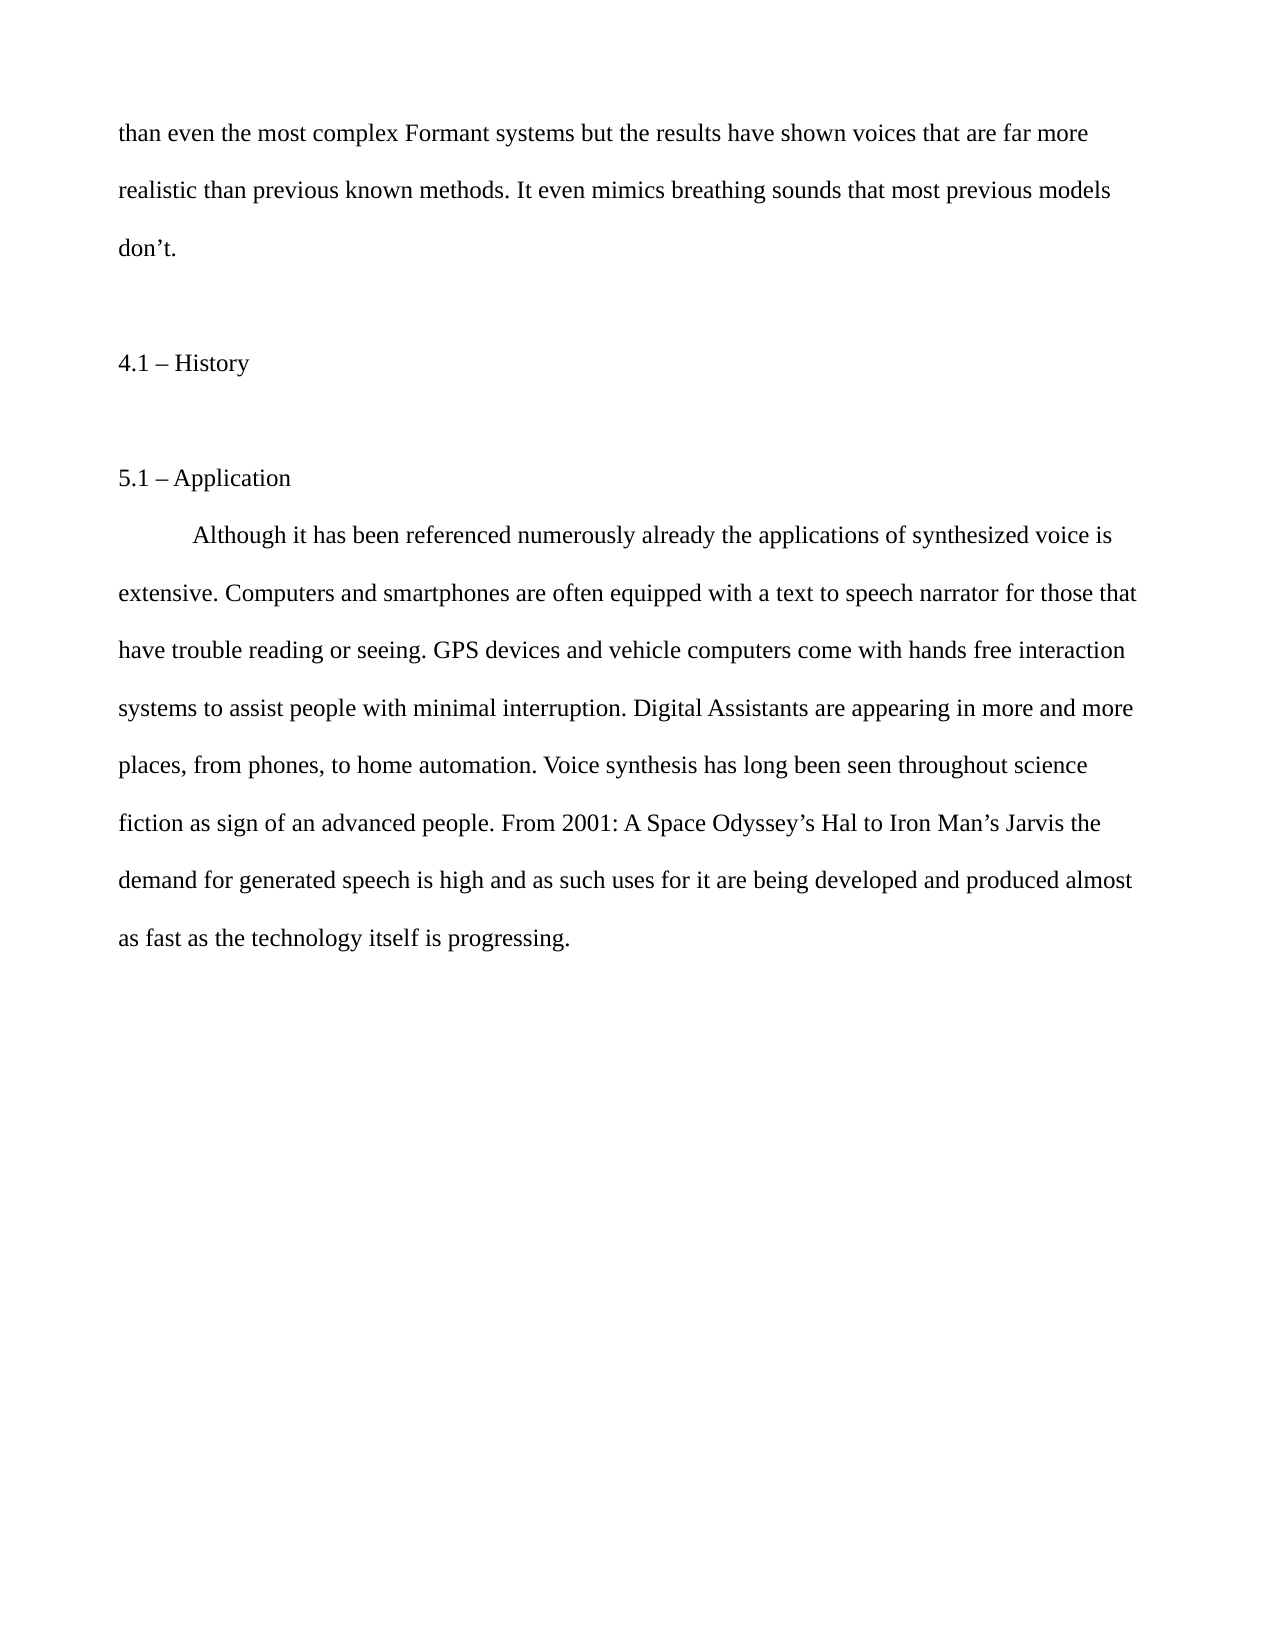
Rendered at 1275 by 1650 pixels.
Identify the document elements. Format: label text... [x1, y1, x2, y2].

text 4.1 – History [118, 348, 1157, 377]
text 5.1 – Application [118, 463, 1157, 492]
text Although it has been referenced numerously already the applications of synthesized voice is extensive. Computers and smartphones are often equipped with a text to speech narrator for those that have trouble reading or seeing. GPS devices and vehicle computers come with hands free interaction systems to assist people with minimal interruption. Digital Assistants are appearing in more and more places, from phones, to home automation. Voice synthesis has long been seen throughout science fiction as sign of an advanced people. From 2001: A Space Odyssey’s Hal to Iron Man’s Jarvis the demand for generated speech is high and as such uses for it are being developed and produced almost as fast as the technology itself is progressing. [118, 521, 1157, 952]
text than even the most complex Formant systems but the results have shown voices that are far more realistic than previous known methods. It even mimics breathing sounds that most previous models don’t. [118, 118, 1157, 262]
